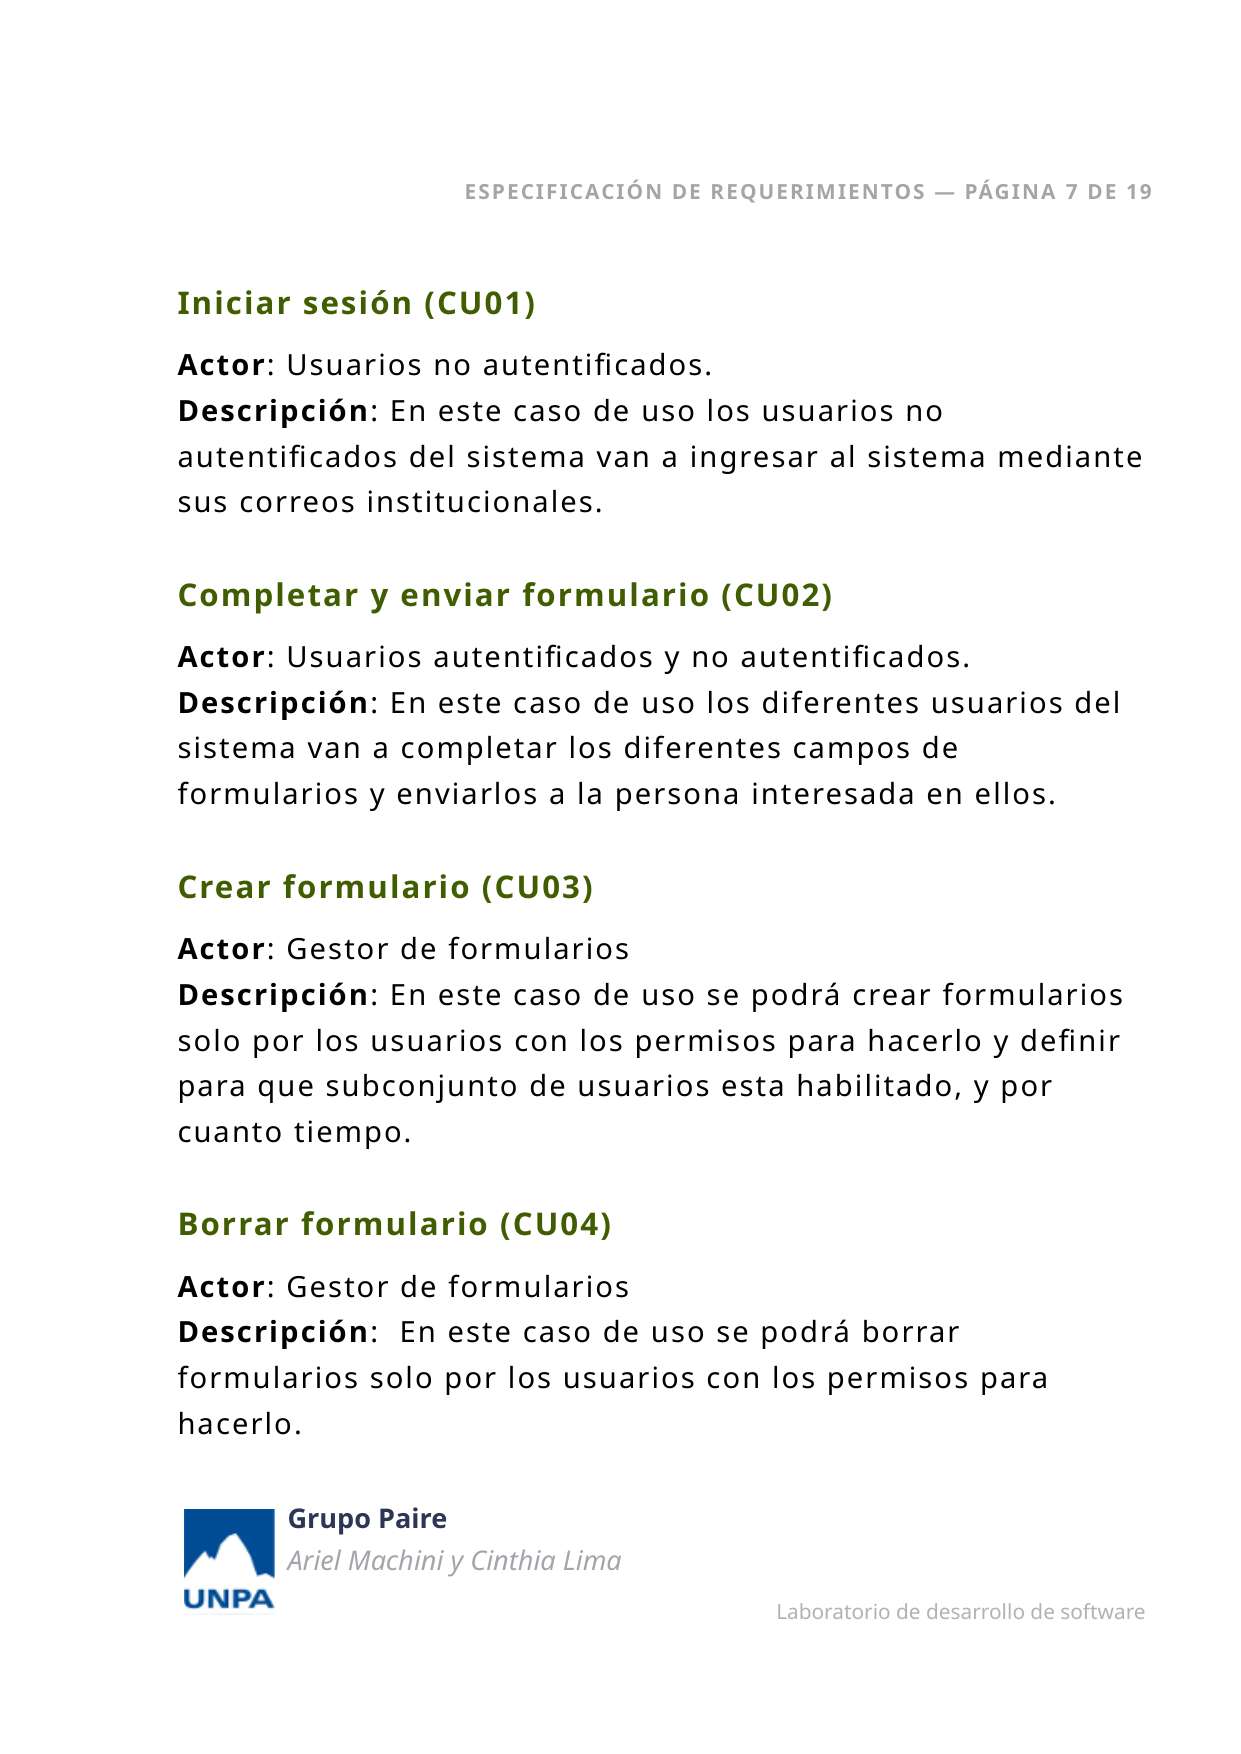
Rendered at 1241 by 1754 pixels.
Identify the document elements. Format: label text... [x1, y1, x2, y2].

text Completar y enviar formulario (CU02) [177, 573, 1152, 615]
text Borrar formulario (CU04) [177, 1202, 1152, 1245]
text Crear formulario (CU03) [177, 865, 1152, 907]
text Descripción: En este caso de uso se podrá crear formularios solo por los usuarios con los permisos para hacerlo y definir para que subconjunto de usuarios esta habilitado, y por cuanto tiempo. [177, 974, 1152, 1151]
text Descripción: En este caso de uso los usuarios no autentificados del sistema van a ingresar al sistema mediante sus correos institucionales. [177, 390, 1152, 521]
text Descripción: En este caso de uso los diferentes usuarios del sistema van a completar los diferentes campos de formularios y enviarlos a la persona interesada en ellos. [177, 682, 1152, 813]
text Actor: Usuarios autentificados y no autentificados. [177, 637, 1152, 676]
picture [184, 1509, 275, 1615]
text Iniciar sesión (CU01) [177, 281, 1152, 323]
text Actor: Gestor de formularios [177, 1266, 1152, 1306]
text Actor: Usuarios no autentificados. [177, 344, 1152, 384]
text Actor: Gestor de formularios [177, 928, 1152, 968]
text Descripción: En este caso de uso se podrá borrar formularios solo por los usuarios con los permisos para hacerlo. [177, 1312, 1152, 1443]
